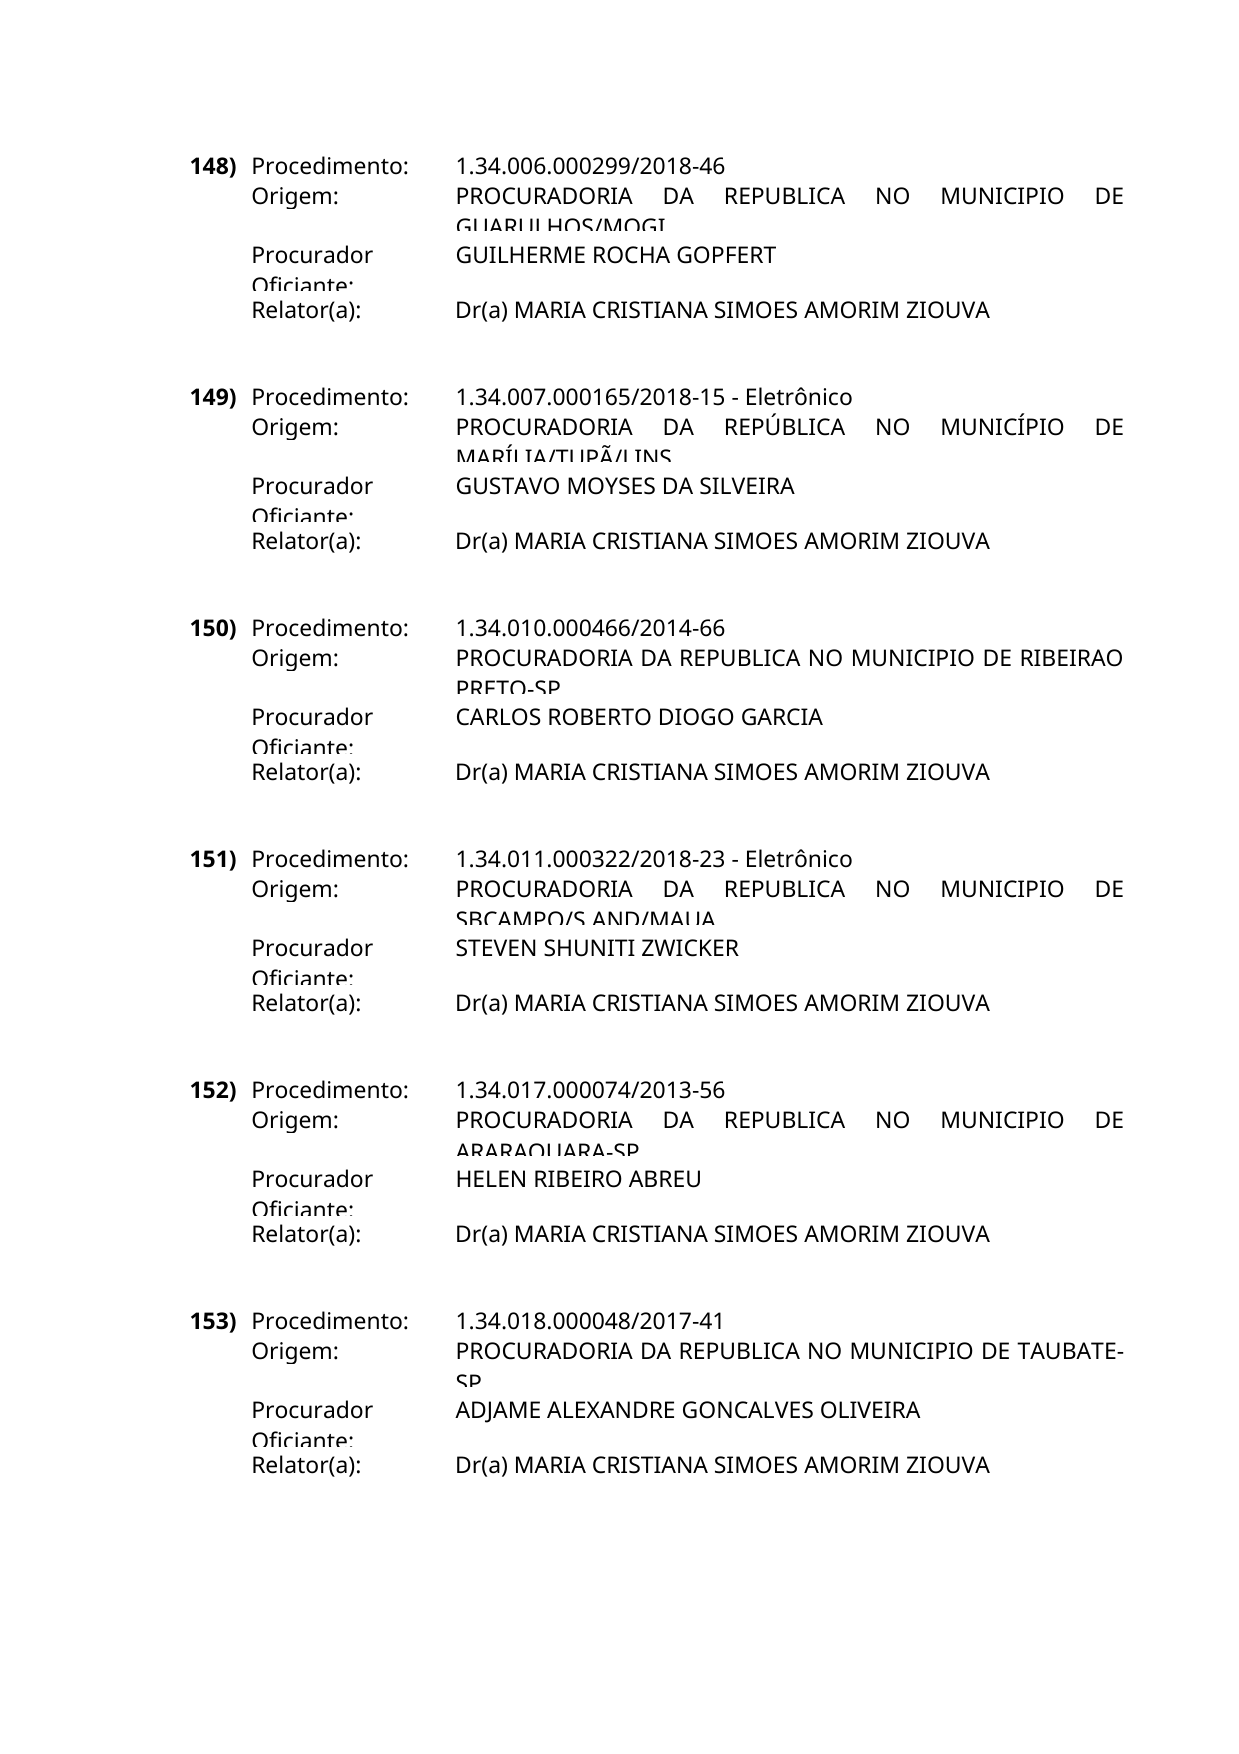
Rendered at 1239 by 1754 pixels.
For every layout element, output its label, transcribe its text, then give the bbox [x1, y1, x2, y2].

table_header Relator(a): [251, 294, 455, 323]
table_cell [0, 150, 189, 178]
table_cell [189, 1163, 251, 1214]
table_cell [455, 1155, 1124, 1163]
table_cell [0, 693, 189, 701]
table_cell [1125, 1364, 1239, 1386]
table_cell [1125, 924, 1239, 932]
table_cell [189, 555, 251, 612]
table_cell Origem: [251, 873, 455, 902]
table_cell Procurador Oficiante: [251, 701, 455, 753]
table_cell 1.34.010.000466/2014-66 [455, 612, 1124, 641]
table_cell [0, 294, 189, 324]
table_cell [189, 180, 251, 208]
table_cell 1.34.017.000074/2013-56 [455, 1074, 1124, 1103]
table_cell [251, 1364, 455, 1386]
table_cell [189, 701, 251, 752]
table_cell Origem: [251, 1104, 455, 1133]
table_cell PROCURADORIA DA REPUBLICA NO MUNICIPIO DE TAUBATE-SP [455, 1335, 1124, 1386]
table_cell [455, 786, 1124, 843]
table_cell [1125, 902, 1239, 924]
table_cell [1125, 1104, 1239, 1133]
table_cell Procedimento: [251, 1074, 455, 1103]
table_cell [0, 239, 189, 289]
table_cell Procedimento: [251, 150, 455, 178]
table_cell [1125, 1074, 1239, 1103]
table_cell [251, 1017, 455, 1074]
table_cell PROCURADORIA DA REPUBLICA NO MUNICIPIO DE SBCAMPO/S.AND/MAUA [455, 873, 1124, 924]
table_cell [251, 786, 455, 843]
table_cell GUILHERME ROCHA GOPFERT [455, 239, 1124, 289]
table_cell [0, 1335, 189, 1364]
table_cell [189, 1218, 251, 1248]
table_cell [251, 671, 455, 693]
table_cell [1125, 1394, 1239, 1445]
table_cell [1125, 1386, 1239, 1394]
table_cell [189, 642, 251, 671]
table_cell [0, 1449, 189, 1479]
table_cell [189, 671, 251, 693]
table_cell [189, 209, 251, 231]
table_cell [251, 209, 455, 231]
table_cell [0, 440, 189, 462]
table_cell Procurador Oficiante: [251, 1163, 455, 1215]
table_cell [189, 873, 251, 902]
table_cell [455, 231, 1124, 238]
table_cell [189, 1394, 251, 1445]
table_cell [189, 932, 251, 983]
table_cell [0, 902, 189, 924]
table_cell [189, 440, 251, 462]
table_cell Procurador Oficiante: [251, 1394, 455, 1446]
table_header Relator(a): [251, 756, 455, 785]
table_cell [1125, 1163, 1239, 1214]
table_cell [0, 1163, 189, 1214]
table_cell [1125, 555, 1239, 612]
table_cell [1125, 987, 1239, 1017]
table_cell [1125, 411, 1239, 439]
table_cell [0, 381, 189, 409]
table_cell [189, 239, 251, 289]
table_cell Origem: [251, 411, 455, 439]
table_cell [1125, 1335, 1239, 1364]
table_cell [1125, 525, 1239, 555]
table_cell [0, 324, 189, 381]
table_cell 149) [189, 381, 251, 409]
table_cell [0, 1133, 189, 1155]
table_cell [0, 701, 189, 752]
table_cell [1125, 324, 1239, 381]
table_cell [1125, 1248, 1239, 1305]
table_header [455, 0, 1124, 150]
table_cell [1125, 470, 1239, 521]
table_cell PROCURADORIA DA REPUBLICA NO MUNICIPIO DE ARARAQUARA-SP [455, 1104, 1124, 1155]
table_cell [0, 231, 189, 238]
table_cell Procurador Oficiante: [251, 470, 455, 522]
table_cell [189, 987, 251, 1017]
table_cell [189, 470, 251, 521]
table_cell 1.34.011.000322/2018-23 - Eletrônico [455, 843, 1124, 872]
table_header Dr(a) MARIA CRISTIANA SIMOES AMORIM ZIOUVA [455, 1218, 1122, 1247]
table_cell [1125, 462, 1239, 469]
table_cell PROCURADORIA DA REPÚBLICA NO MUNICÍPIO DE MARÍLIA/TUPÃ/LINS [455, 411, 1124, 462]
table_cell [0, 470, 189, 521]
table_header Relator(a): [251, 1449, 455, 1478]
table_cell Procedimento: [251, 381, 455, 409]
table_cell [0, 671, 189, 693]
table_cell [1125, 231, 1239, 238]
table_cell 148) [189, 150, 251, 178]
table_cell [1125, 671, 1239, 693]
table_cell [189, 324, 251, 381]
table_cell [1125, 786, 1239, 843]
table_cell [189, 1017, 251, 1074]
table_header [251, 0, 455, 150]
table_cell [1125, 180, 1239, 208]
table_cell STEVEN SHUNITI ZWICKER [455, 932, 1124, 983]
table_cell [455, 1248, 1124, 1305]
table_cell [189, 693, 251, 701]
table_cell [455, 693, 1124, 701]
table_cell Procedimento: [251, 1305, 455, 1334]
table_cell [189, 1133, 251, 1155]
table_cell [455, 1017, 1124, 1074]
table_cell [189, 1386, 251, 1394]
table_cell [0, 843, 189, 872]
table_cell [189, 924, 251, 932]
table_cell [251, 693, 455, 701]
table_cell [0, 924, 189, 932]
table_cell [455, 555, 1124, 612]
table_cell [1125, 1449, 1239, 1479]
table_cell [0, 612, 189, 641]
table_cell [0, 411, 189, 439]
table_cell [1125, 873, 1239, 902]
table_cell 1.34.006.000299/2018-46 [455, 150, 1124, 178]
table_cell [1125, 381, 1239, 409]
table_cell [189, 786, 251, 843]
table_cell [189, 1364, 251, 1386]
table_cell [1125, 1218, 1239, 1248]
table_header [1125, 0, 1239, 150]
table_cell [455, 462, 1124, 469]
table_cell [189, 525, 251, 555]
table_cell [189, 294, 251, 324]
table_cell [1125, 1305, 1239, 1334]
table_cell [0, 756, 189, 786]
table_cell [1125, 294, 1239, 324]
table_cell [251, 555, 455, 612]
table_cell Origem: [251, 1335, 455, 1364]
table_cell [0, 1394, 189, 1445]
table_cell PROCURADORIA DA REPUBLICA NO MUNICIPIO DE RIBEIRAO PRETO-SP [455, 642, 1124, 693]
table_cell [0, 932, 189, 983]
table_cell [1125, 693, 1239, 701]
table_cell [0, 1386, 189, 1394]
table_cell [0, 209, 189, 231]
table_cell [0, 1248, 189, 1305]
table_cell [189, 1449, 251, 1479]
table_cell [189, 756, 251, 786]
table_header [189, 0, 251, 150]
table_cell 1.34.007.000165/2018-15 - Eletrônico [455, 381, 1124, 409]
table_cell GUSTAVO MOYSES DA SILVEIRA [455, 470, 1124, 521]
table_cell [455, 924, 1124, 932]
table_header Dr(a) MARIA CRISTIANA SIMOES AMORIM ZIOUVA [455, 294, 1122, 323]
table_cell [1125, 1017, 1239, 1074]
table_cell [0, 873, 189, 902]
table_cell [455, 324, 1124, 381]
table_cell [0, 555, 189, 612]
table_cell [251, 1155, 455, 1163]
table_cell [1125, 701, 1239, 752]
table_header Relator(a): [251, 1218, 455, 1247]
table_cell [0, 987, 189, 1017]
table_header Dr(a) MARIA CRISTIANA SIMOES AMORIM ZIOUVA [455, 756, 1122, 785]
table_cell [251, 924, 455, 932]
table_cell [0, 1218, 189, 1248]
table_cell Procurador Oficiante: [251, 932, 455, 984]
table_cell [1125, 932, 1239, 983]
table_cell 150) [189, 612, 251, 641]
table_cell [251, 1386, 455, 1394]
table_cell [0, 1104, 189, 1133]
table_cell [0, 1305, 189, 1334]
table_cell ADJAME ALEXANDRE GONCALVES OLIVEIRA [455, 1394, 1124, 1445]
table_cell [189, 902, 251, 924]
table_cell [0, 786, 189, 843]
table_cell [251, 324, 455, 381]
table_cell 1.34.018.000048/2017-41 [455, 1305, 1124, 1334]
table_cell [0, 1155, 189, 1163]
table_cell 151) [189, 843, 251, 872]
table_cell [0, 642, 189, 671]
table_cell Procurador Oficiante: [251, 239, 455, 291]
table_cell Origem: [251, 642, 455, 671]
table_cell [189, 462, 251, 469]
table_header Dr(a) MARIA CRISTIANA SIMOES AMORIM ZIOUVA [455, 987, 1122, 1016]
table_cell [0, 1017, 189, 1074]
table_cell [189, 1335, 251, 1364]
table_header [0, 0, 189, 150]
table_cell [1125, 440, 1239, 462]
table_cell Procedimento: [251, 612, 455, 641]
table_cell [0, 180, 189, 208]
table_cell 153) [189, 1305, 251, 1334]
table_cell HELEN RIBEIRO ABREU [455, 1163, 1124, 1214]
table_cell Procedimento: [251, 843, 455, 872]
table_cell [0, 525, 189, 555]
table_cell [1125, 843, 1239, 872]
table_cell [1125, 239, 1239, 289]
table_header Dr(a) MARIA CRISTIANA SIMOES AMORIM ZIOUVA [455, 525, 1122, 554]
table_cell [189, 1155, 251, 1163]
table_cell [1125, 642, 1239, 671]
table_cell [251, 231, 455, 238]
table_cell [189, 1104, 251, 1133]
table_cell [1125, 1133, 1239, 1155]
table_cell [1125, 612, 1239, 641]
table_cell [251, 440, 455, 462]
table_cell [189, 1248, 251, 1305]
table_cell [0, 1074, 189, 1103]
table_cell [251, 1248, 455, 1305]
table_cell [1125, 756, 1239, 786]
table_cell 152) [189, 1074, 251, 1103]
table_cell [251, 902, 455, 924]
table_cell Origem: [251, 180, 455, 208]
table_cell [455, 1386, 1124, 1394]
table_cell [189, 231, 251, 238]
table_cell [0, 462, 189, 469]
table_cell [189, 411, 251, 439]
table_cell [1125, 1155, 1239, 1163]
table_cell [251, 1133, 455, 1155]
table_header Relator(a): [251, 525, 455, 554]
table_cell [1125, 150, 1239, 178]
table_cell CARLOS ROBERTO DIOGO GARCIA [455, 701, 1124, 752]
table_cell PROCURADORIA DA REPUBLICA NO MUNICIPIO DE GUARULHOS/MOGI [455, 180, 1124, 231]
table_header Dr(a) MARIA CRISTIANA SIMOES AMORIM ZIOUVA [455, 1449, 1122, 1478]
table_header Relator(a): [251, 987, 455, 1016]
table_cell [1125, 209, 1239, 231]
table_cell [251, 462, 455, 469]
table_cell [0, 1364, 189, 1386]
